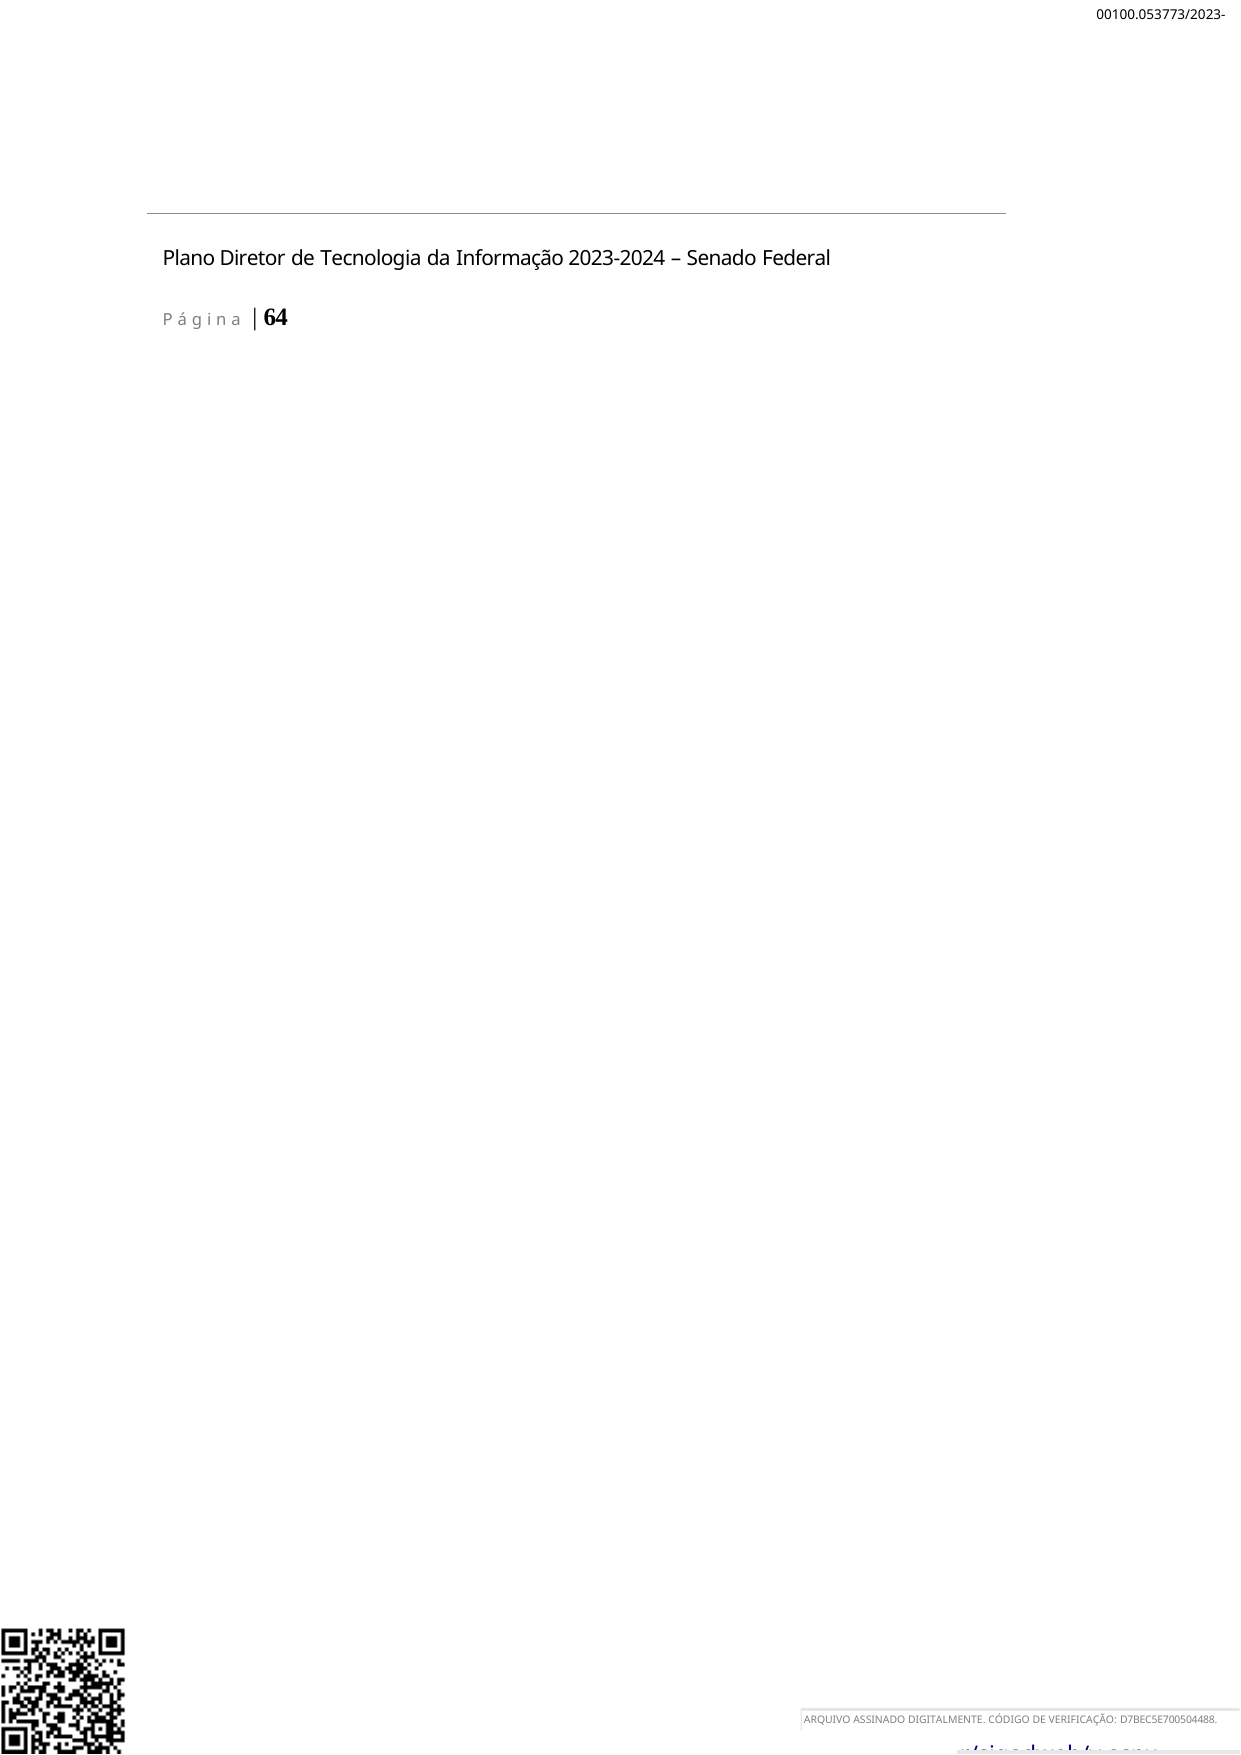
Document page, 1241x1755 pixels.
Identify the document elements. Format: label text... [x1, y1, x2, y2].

text Plano Diretor de Tecnologia da Informação 2023-2024 – Senado Federal [162, 243, 1226, 271]
text P á g i n a | 64 [162, 302, 1226, 331]
